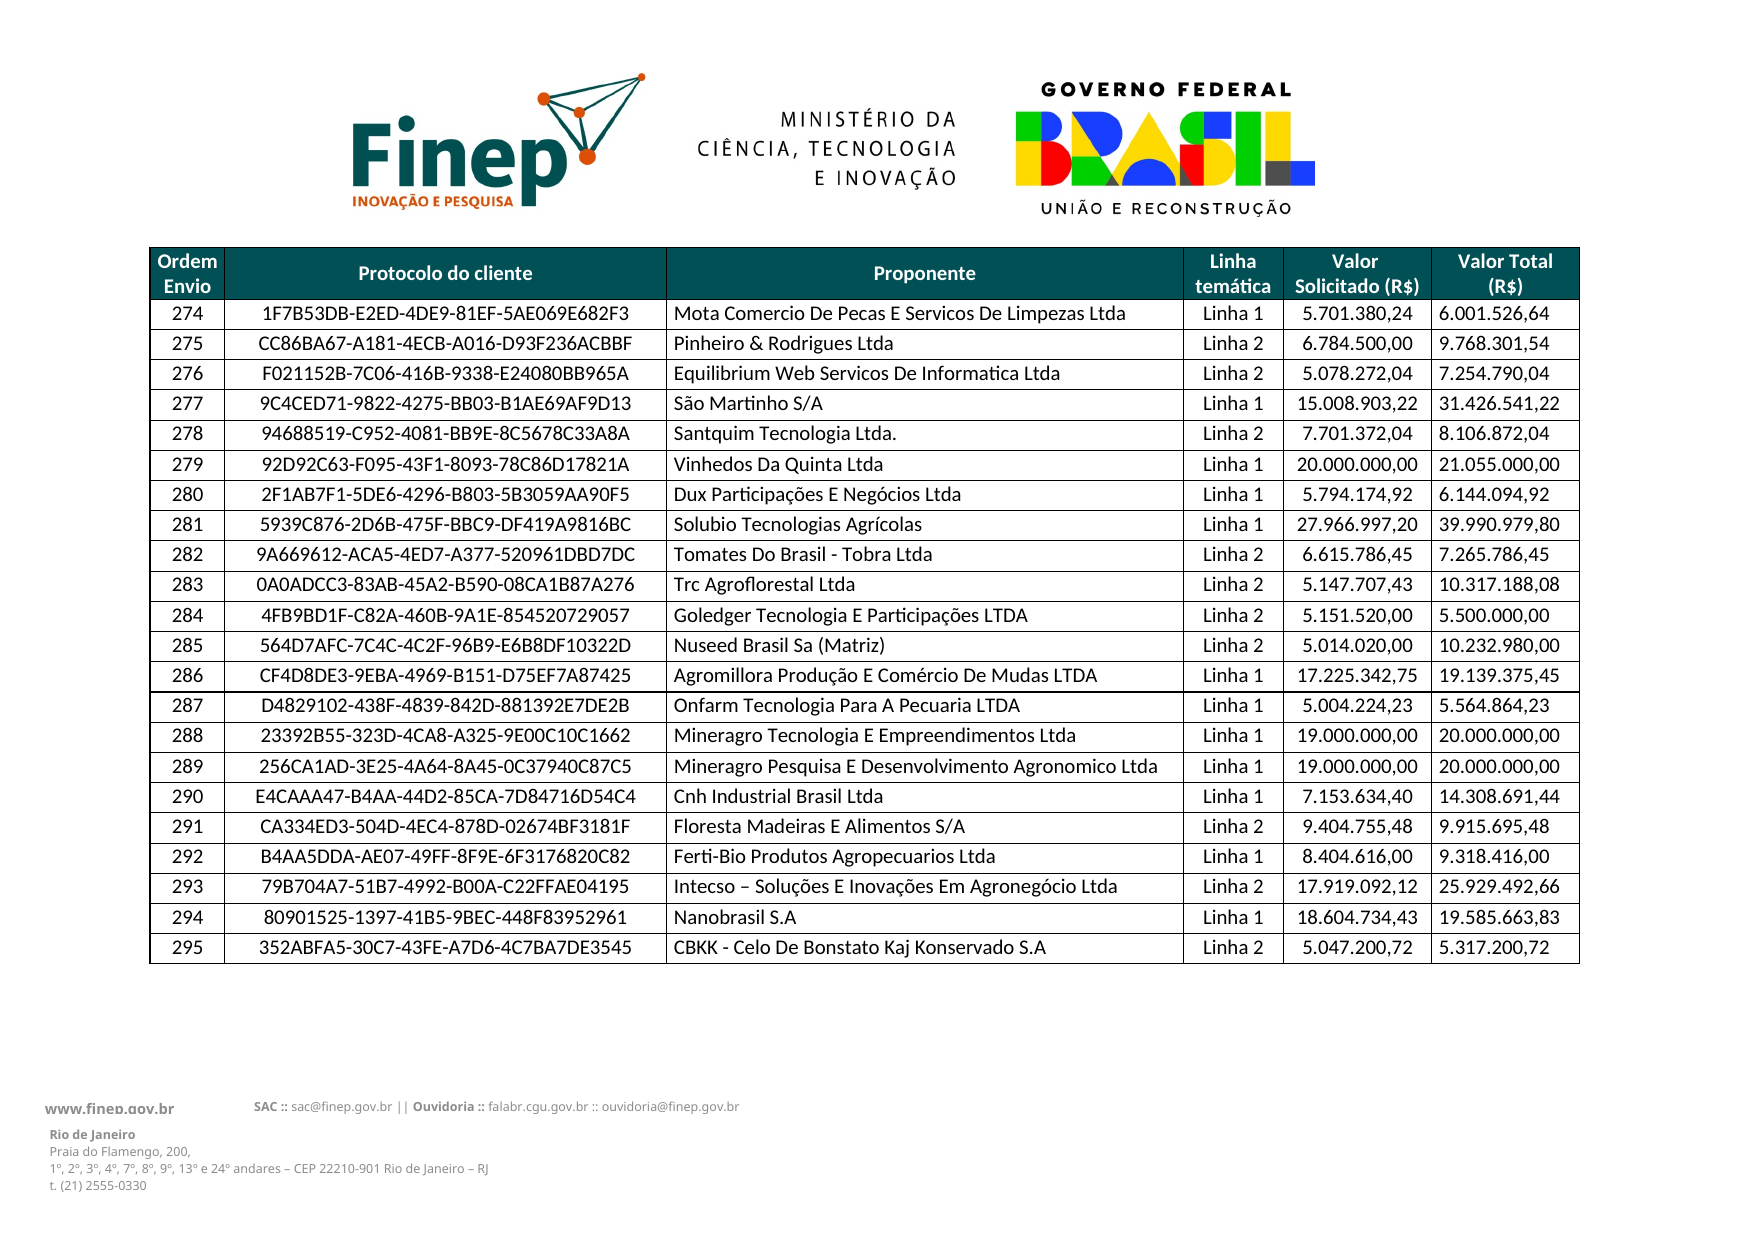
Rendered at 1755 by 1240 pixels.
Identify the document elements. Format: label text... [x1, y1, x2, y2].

table_cell Linha 1 [1184, 300, 1283, 329]
table_cell 10.232.980,00 [1432, 632, 1579, 661]
table_cell 20.000.000,00 [1284, 451, 1431, 480]
table_cell Floresta Madeiras E Alimentos S/A [667, 813, 1183, 842]
table_cell 5.564.864,23 [1432, 693, 1579, 722]
table_cell 7.701.372,04 [1284, 421, 1431, 450]
table_cell 27.966.997,20 [1284, 511, 1431, 540]
table_cell 9A669612-ACA5-4ED7-A377-520961DBD7DC [225, 541, 666, 571]
table_cell 9.915.695,48 [1432, 813, 1579, 842]
table_cell 17.919.092,12 [1284, 874, 1431, 903]
table_cell 282 [151, 541, 224, 571]
table_cell 7.153.634,40 [1284, 783, 1431, 812]
table_cell 352ABFA5-30C7-43FE-A7D6-4C7BA7DE3545 [225, 934, 666, 963]
table_cell 9.768.301,54 [1432, 330, 1579, 359]
table_header Ordem Envio [151, 248, 224, 299]
table_cell Agromillora Produção E Comércio De Mudas LTDA [667, 662, 1183, 691]
table_cell Linha 1 [1184, 904, 1283, 933]
table_cell Nanobrasil S.A [667, 904, 1183, 933]
table_cell 283 [151, 572, 224, 601]
table_cell 6.001.526,64 [1432, 300, 1579, 329]
table_cell 5.500.000,00 [1432, 602, 1579, 631]
table_cell Linha 1 [1184, 662, 1283, 691]
table_cell 275 [151, 330, 224, 359]
table_cell 564D7AFC-7C4C-4C2F-96B9-E6B8DF10322D [225, 632, 666, 661]
table_cell 274 [151, 300, 224, 329]
table_cell 293 [151, 874, 224, 903]
table_cell Intecso – Soluções E Inovações Em Agronegócio Ltda [667, 874, 1183, 903]
table_cell E4CAAA47-B4AA-44D2-85CA-7D84716D54C4 [225, 783, 666, 812]
table_cell Linha 2 [1184, 572, 1283, 601]
table_cell Linha 1 [1184, 723, 1283, 752]
table_cell 279 [151, 451, 224, 480]
table_cell 7.265.786,45 [1432, 541, 1579, 571]
table_cell 31.426.541,22 [1432, 390, 1579, 419]
table_cell Tomates Do Brasil - Tobra Ltda [667, 541, 1183, 571]
table_cell Goledger Tecnologia E Participações LTDA [667, 602, 1183, 631]
table_cell 20.000.000,00 [1432, 723, 1579, 752]
table_cell Linha 2 [1184, 541, 1283, 571]
table_cell 9.318.416,00 [1432, 844, 1579, 873]
table_cell 2F1AB7F1-5DE6-4296-B803-5B3059AA90F5 [225, 481, 666, 510]
table_cell Trc Agroflorestal Ltda [667, 572, 1183, 601]
table_cell CA334ED3-504D-4EC4-878D-02674BF3181F [225, 813, 666, 842]
table_cell 286 [151, 662, 224, 691]
table_cell Mineragro Tecnologia E Empreendimentos Ltda [667, 723, 1183, 752]
table_cell Linha 1 [1184, 511, 1283, 540]
table_cell CC86BA67-A181-4ECB-A016-D93F236ACBBF [225, 330, 666, 359]
table_cell 285 [151, 632, 224, 661]
table_cell 17.225.342,75 [1284, 662, 1431, 691]
table_cell Nuseed Brasil Sa (Matriz) [667, 632, 1183, 661]
table_cell B4AA5DDA-AE07-49FF-8F9E-6F3176820C82 [225, 844, 666, 873]
table_cell 19.000.000,00 [1284, 753, 1431, 782]
table_cell 15.008.903,22 [1284, 390, 1431, 419]
table_cell Equilibrium Web Servicos De Informatica Ltda [667, 360, 1183, 389]
table_cell 281 [151, 511, 224, 540]
table_cell 5939C876-2D6B-475F-BBC9-DF419A9816BC [225, 511, 666, 540]
table_cell 276 [151, 360, 224, 389]
table_cell Linha 2 [1184, 934, 1283, 963]
table_cell 295 [151, 934, 224, 963]
table_cell 256CA1AD-3E25-4A64-8A45-0C37940C87C5 [225, 753, 666, 782]
table_cell F021152B-7C06-416B-9338-E24080BB965A [225, 360, 666, 389]
table_cell 92D92C63-F095-43F1-8093-78C86D17821A [225, 451, 666, 480]
table_cell Linha 1 [1184, 390, 1283, 419]
table_cell CF4D8DE3-9EBA-4969-B151-D75EF7A87425 [225, 662, 666, 691]
table_cell 291 [151, 813, 224, 842]
table_header Protocolo do cliente [225, 248, 666, 299]
table_cell 94688519-C952-4081-BB9E-8C5678C33A8A [225, 421, 666, 450]
table_cell 288 [151, 723, 224, 752]
table_cell 5.317.200,72 [1432, 934, 1579, 963]
table_cell Linha 2 [1184, 421, 1283, 450]
table_cell 18.604.734,43 [1284, 904, 1431, 933]
table_cell 19.585.663,83 [1432, 904, 1579, 933]
table_cell Linha 1 [1184, 844, 1283, 873]
table_cell 280 [151, 481, 224, 510]
table_cell 4FB9BD1F-C82A-460B-9A1E-854520729057 [225, 602, 666, 631]
table_cell Mineragro Pesquisa E Desenvolvimento Agronomico Ltda [667, 753, 1183, 782]
table_cell 5.004.224,23 [1284, 693, 1431, 722]
table_cell CBKK - Celo De Bonstato Kaj Konservado S.A [667, 934, 1183, 963]
table_cell Onfarm Tecnologia Para A Pecuaria LTDA [667, 693, 1183, 722]
table_cell 5.794.174,92 [1284, 481, 1431, 510]
table_cell Mota Comercio De Pecas E Servicos De Limpezas Ltda [667, 300, 1183, 329]
table_cell 9C4CED71-9822-4275-BB03-B1AE69AF9D13 [225, 390, 666, 419]
table_header Proponente [667, 248, 1183, 299]
table_cell Linha 2 [1184, 360, 1283, 389]
table_cell 278 [151, 421, 224, 450]
table_cell 0A0ADCC3-83AB-45A2-B590-08CA1B87A276 [225, 572, 666, 601]
table_cell 284 [151, 602, 224, 631]
table_cell 287 [151, 693, 224, 722]
table_cell 6.615.786,45 [1284, 541, 1431, 571]
table_cell 19.000.000,00 [1284, 723, 1431, 752]
table_cell Linha 2 [1184, 874, 1283, 903]
table_cell 1F7B53DB-E2ED-4DE9-81EF-5AE069E682F3 [225, 300, 666, 329]
table_cell São Martinho S/A [667, 390, 1183, 419]
table_cell Linha 2 [1184, 813, 1283, 842]
table_cell Linha 2 [1184, 632, 1283, 661]
table_cell Vinhedos Da Quinta Ltda [667, 451, 1183, 480]
table_cell 19.139.375,45 [1432, 662, 1579, 691]
table_cell Linha 1 [1184, 753, 1283, 782]
table_cell 8.404.616,00 [1284, 844, 1431, 873]
table_cell 5.701.380,24 [1284, 300, 1431, 329]
table_cell Linha 1 [1184, 451, 1283, 480]
table_cell 80901525-1397-41B5-9BEC-448F83952961 [225, 904, 666, 933]
table_cell Pinheiro & Rodrigues Ltda [667, 330, 1183, 359]
table_cell 9.404.755,48 [1284, 813, 1431, 842]
table_header Valor Solicitado (R$) [1284, 248, 1431, 299]
table_cell 5.014.020,00 [1284, 632, 1431, 661]
table_cell 6.144.094,92 [1432, 481, 1579, 510]
table_cell Linha 1 [1184, 693, 1283, 722]
table_cell 277 [151, 390, 224, 419]
table_cell 39.990.979,80 [1432, 511, 1579, 540]
table_cell 5.078.272,04 [1284, 360, 1431, 389]
table_cell 6.784.500,00 [1284, 330, 1431, 359]
table_cell 292 [151, 844, 224, 873]
table_cell Santquim Tecnologia Ltda. [667, 421, 1183, 450]
table_cell Linha 1 [1184, 783, 1283, 812]
table_cell 10.317.188,08 [1432, 572, 1579, 601]
table_cell 79B704A7-51B7-4992-B00A-C22FFAE04195 [225, 874, 666, 903]
table_header Valor Total (R$) [1432, 248, 1579, 299]
table_cell 5.047.200,72 [1284, 934, 1431, 963]
table_cell Linha 1 [1184, 481, 1283, 510]
table_cell 20.000.000,00 [1432, 753, 1579, 782]
table_cell 294 [151, 904, 224, 933]
table_cell D4829102-438F-4839-842D-881392E7DE2B [225, 693, 666, 722]
table_cell Cnh Industrial Brasil Ltda [667, 783, 1183, 812]
table_cell 25.929.492,66 [1432, 874, 1579, 903]
table_cell 21.055.000,00 [1432, 451, 1579, 480]
table_header Linha temática [1184, 248, 1283, 299]
table_cell 290 [151, 783, 224, 812]
table_cell Linha 2 [1184, 330, 1283, 359]
table_cell 5.151.520,00 [1284, 602, 1431, 631]
table_cell Solubio Tecnologias Agrícolas [667, 511, 1183, 540]
table_cell 23392B55-323D-4CA8-A325-9E00C10C1662 [225, 723, 666, 752]
table_cell 14.308.691,44 [1432, 783, 1579, 812]
table_cell Linha 2 [1184, 602, 1283, 631]
table_cell 289 [151, 753, 224, 782]
table_cell 5.147.707,43 [1284, 572, 1431, 601]
table_cell 8.106.872,04 [1432, 421, 1579, 450]
table_cell 7.254.790,04 [1432, 360, 1579, 389]
table_cell Ferti-Bio Produtos Agropecuarios Ltda [667, 844, 1183, 873]
table_cell Dux Participações E Negócios Ltda [667, 481, 1183, 510]
